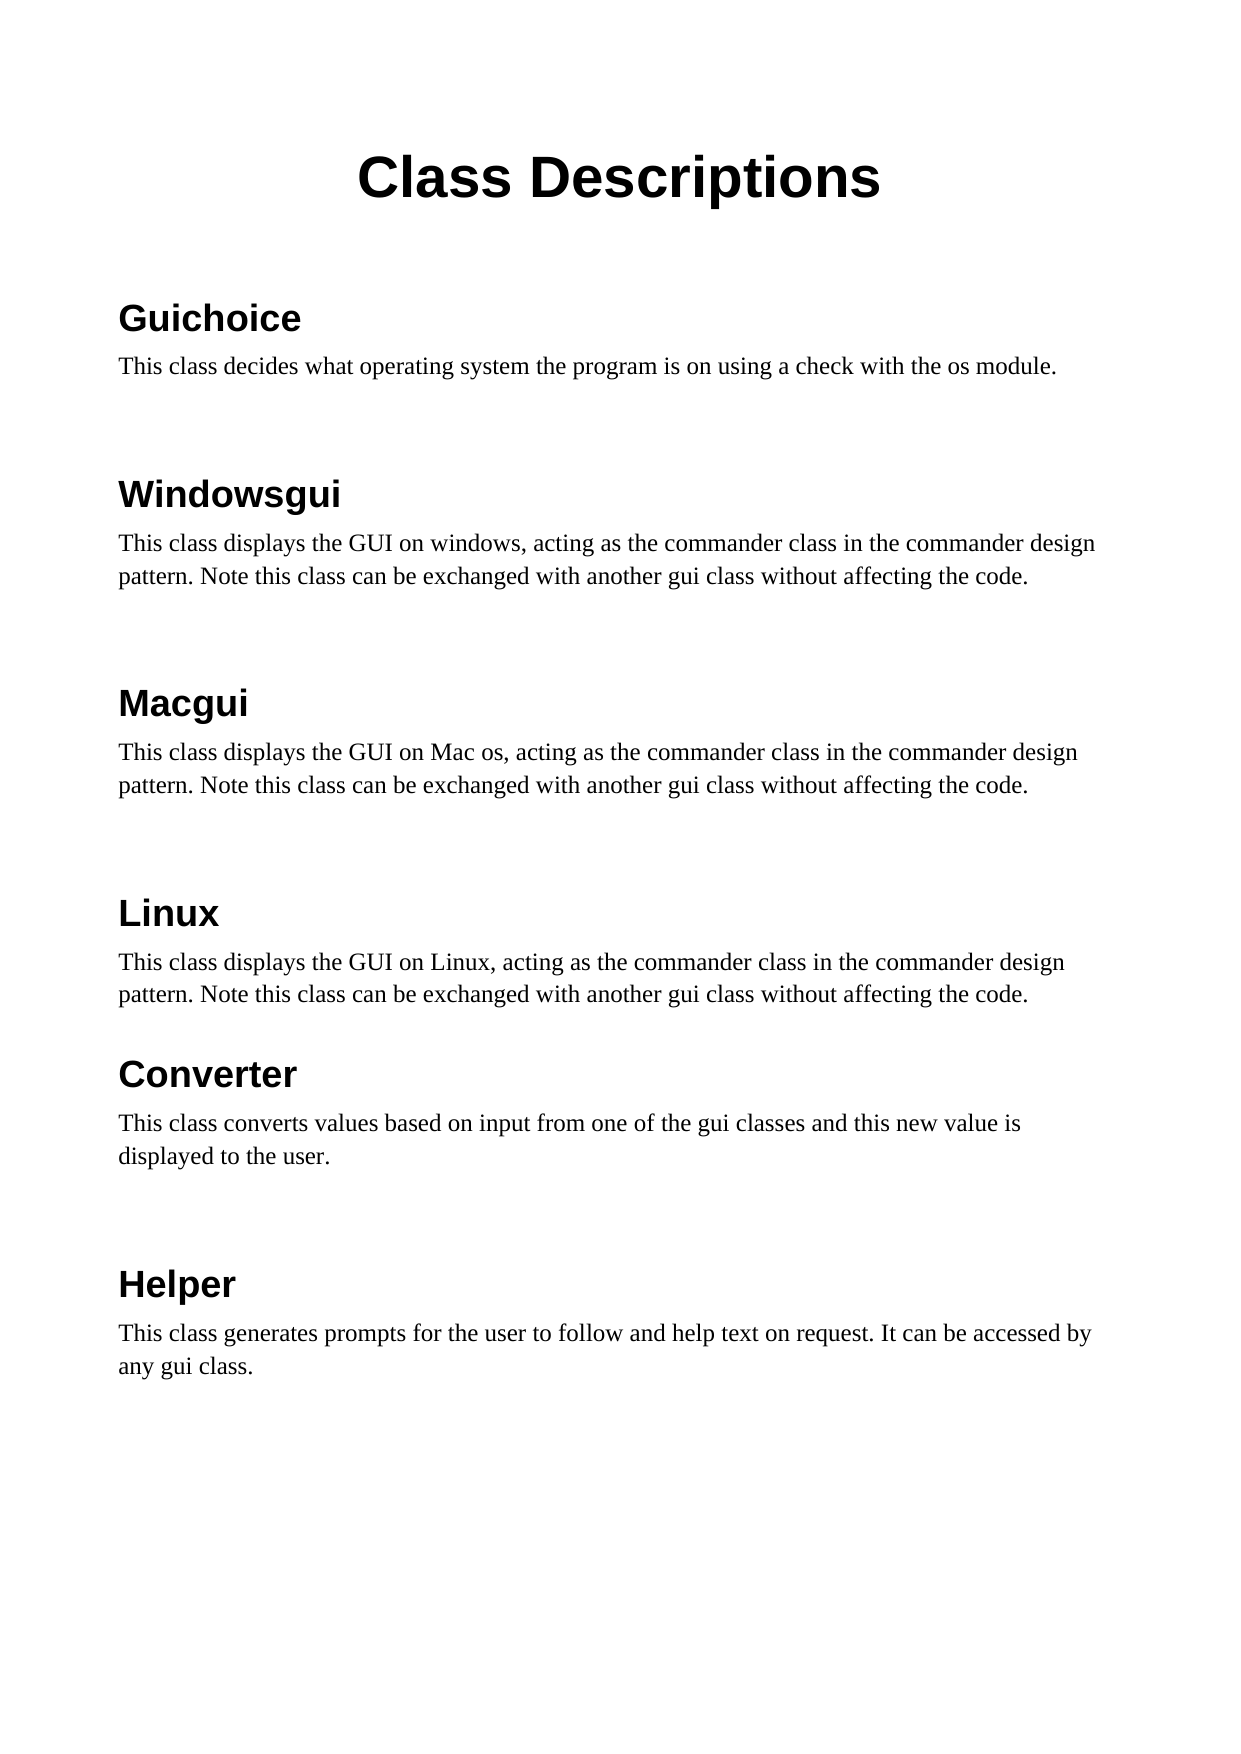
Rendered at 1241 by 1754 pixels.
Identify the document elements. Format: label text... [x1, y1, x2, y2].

text This class generates prompts for the user to follow and help text on request. It can be accessed by any gui class. [118, 1318, 1122, 1379]
subtitle Helper [118, 1262, 1122, 1305]
text This class converts values based on input from one of the gui classes and this new value is displayed to the user. [118, 1108, 1122, 1170]
text This class displays the GUI on Mac os, acting as the commander class in the commander design pattern. Note this class can be exchanged with another gui class without affecting the code. [118, 737, 1122, 799]
subtitle Linux [118, 890, 1122, 934]
subtitle Converter [118, 1052, 1122, 1096]
text This class displays the GUI on Linux, acting as the commander class in the commander design pattern. Note this class can be exchanged with another gui class without affecting the code. [118, 947, 1122, 1008]
subtitle Windowsgui [118, 472, 1122, 515]
text This class displays the GUI on windows, acting as the commander class in the commander design pattern. Note this class can be exchanged with another gui class without affecting the code. [118, 528, 1122, 589]
title Class Descriptions [118, 143, 1122, 210]
text This class decides what operating system the program is on using a check with the os module. [118, 351, 1122, 380]
subtitle Macgui [118, 681, 1122, 725]
subtitle Guichoice [118, 295, 1122, 339]
